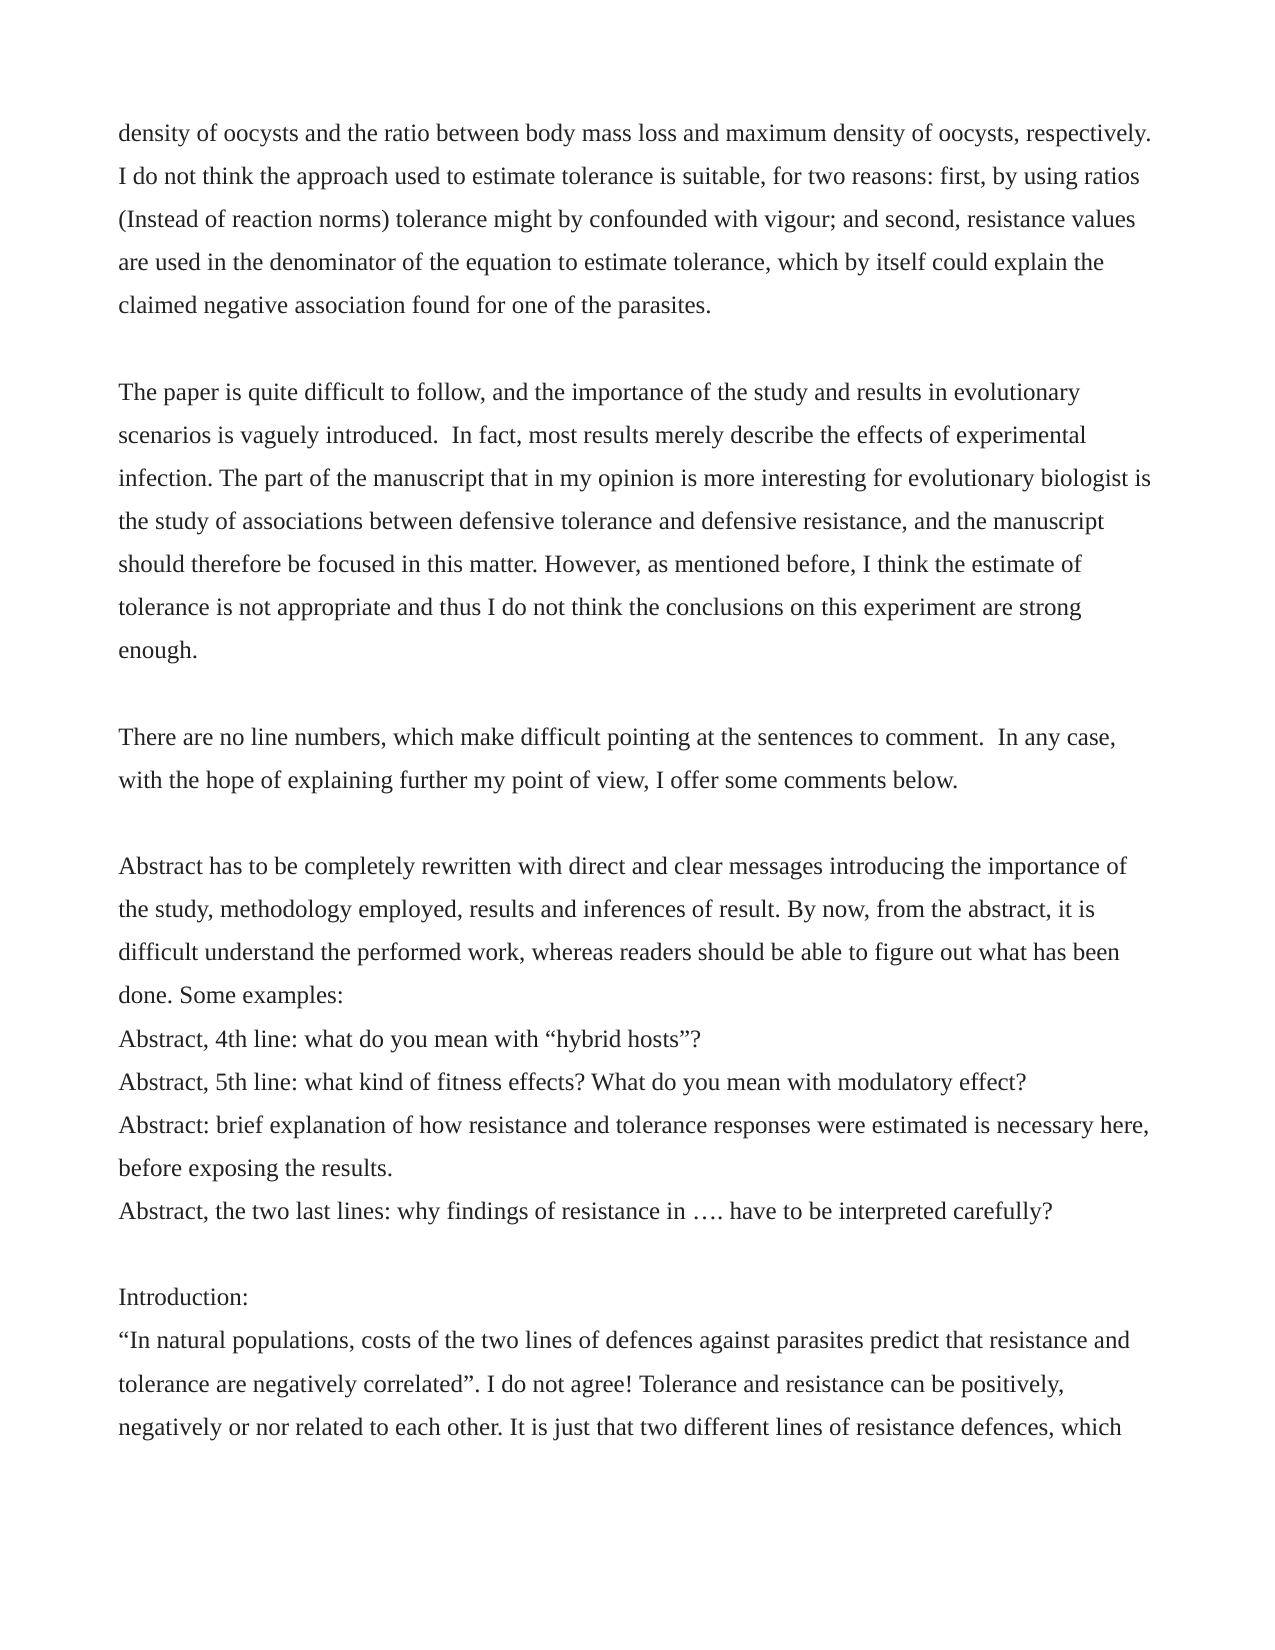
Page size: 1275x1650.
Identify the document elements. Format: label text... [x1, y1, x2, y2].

text density of oocysts and the ratio between body mass loss and maximum density of oocysts, respectively. I do not think the approach used to estimate tolerance is suitable, for two reasons: first, by using ratios (Instead of reaction norms) tolerance might by confounded with vigour; and second, resistance values are used in the denominator of the equation to estimate tolerance, which by itself could explain the claimed negative association found for one of the parasites. The paper is quite difficult to follow, and the importance of the study and results in evolutionary scenarios is vaguely introduced. In fact, most results merely describe the effects of experimental infection. The part of the manuscript that in my opinion is more interesting for evolutionary biologist is the study of associations between defensive tolerance and defensive resistance, and the manuscript should therefore be focused in this matter. However, as mentioned before, I think the estimate of tolerance is not appropriate and thus I do not think the conclusions on this experiment are strong enough. There are no line numbers, which make difficult pointing at the sentences to comment. In any case, with the hope of explaining further my point of view, I offer some comments below. Abstract has to be completely rewritten with direct and clear messages introducing the importance of the study, methodology employed, results and inferences of result. By now, from the abstract, it is difficult understand the performed work, whereas readers should be able to figure out what has been done. Some examples: Abstract, 4th line: what do you mean with “hybrid hosts”? Abstract, 5th line: what kind of fitness effects? What do you mean with modulatory effect? Abstract: brief explanation of how resistance and tolerance responses were estimated is necessary here, before exposing the results. Abstract, the two last lines: why findings of resistance in …. have to be interpreted carefully? Introduction: “In natural populations, costs of the two lines of defences against parasites predict that resistance and tolerance are negatively correlated”. I do not agree! Tolerance and resistance can be positively, negatively or nor related to each other. It is just that two different lines of resistance defences, which [118, 118, 1157, 1441]
